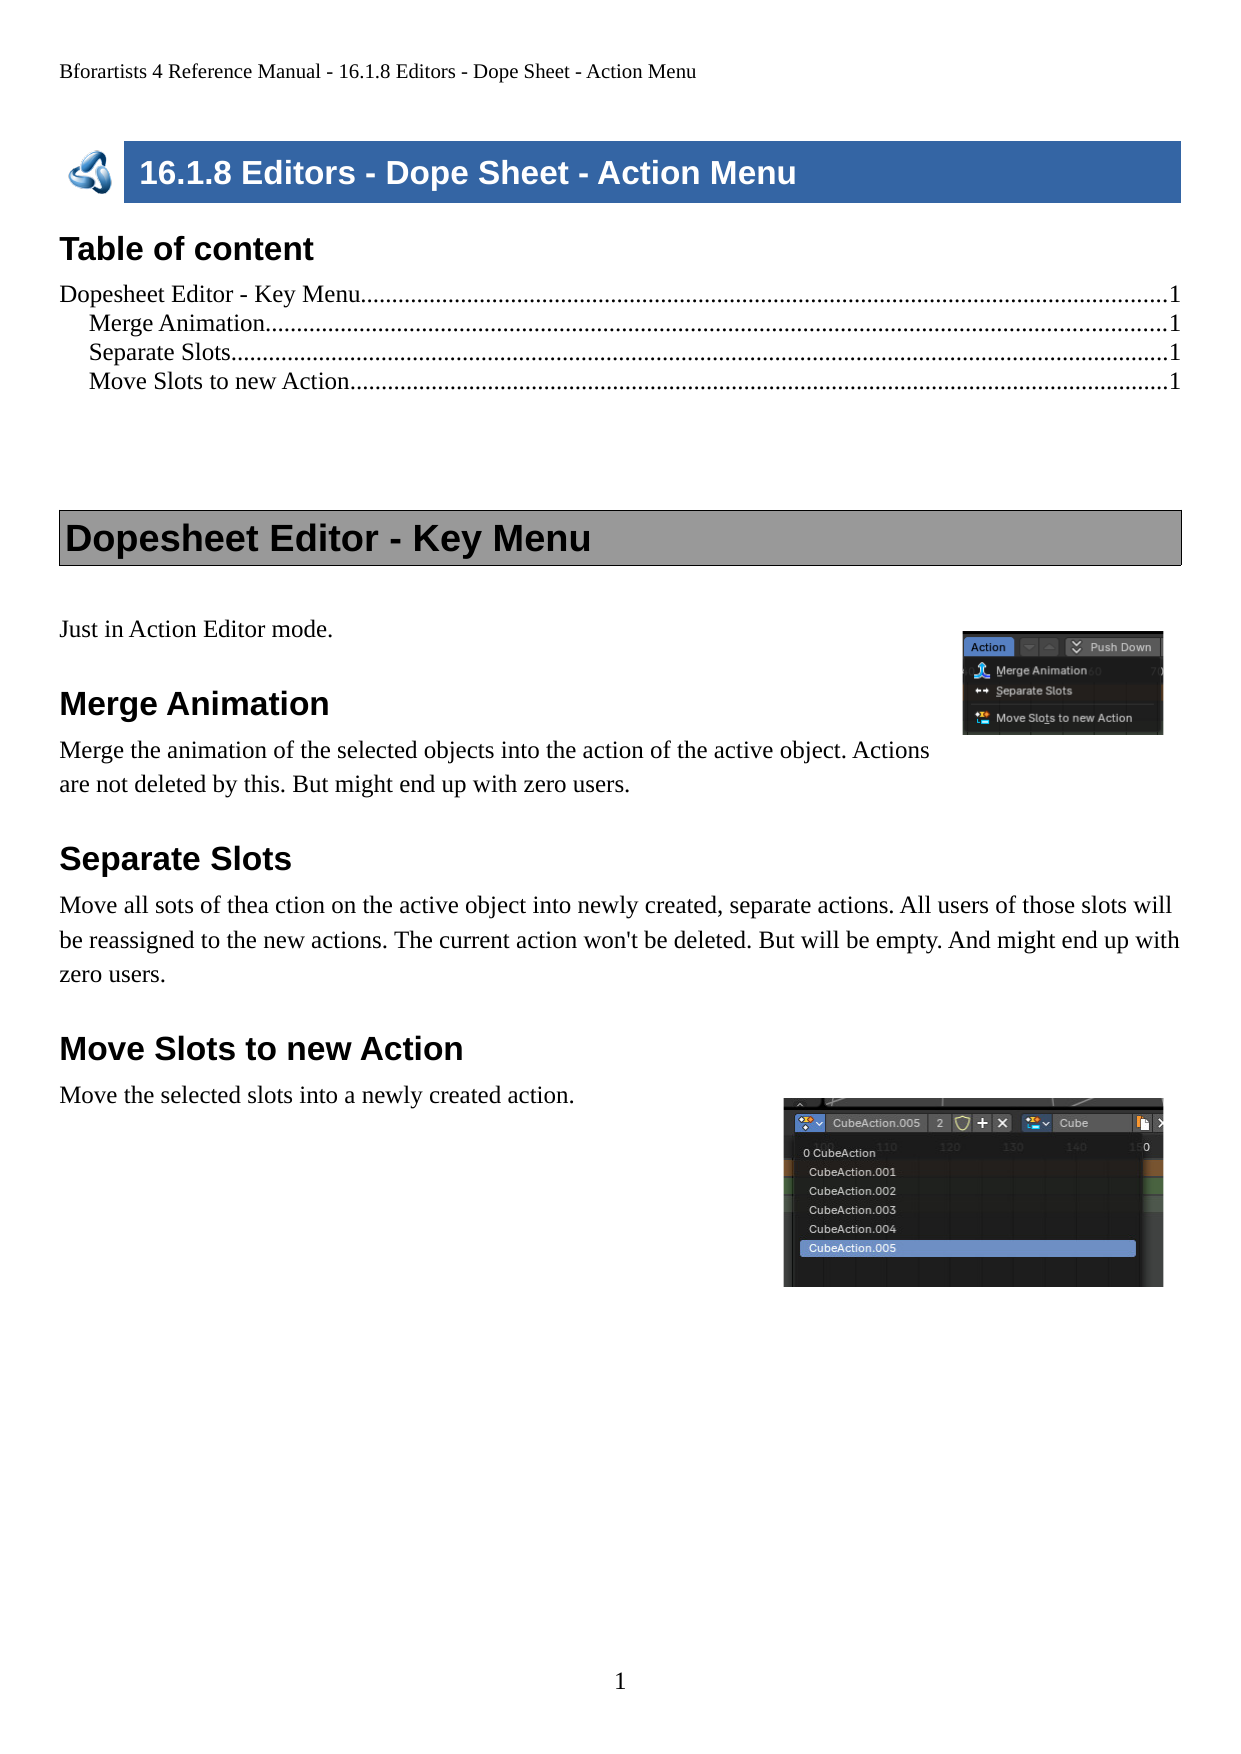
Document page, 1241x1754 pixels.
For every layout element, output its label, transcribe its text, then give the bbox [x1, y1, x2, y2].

text Move the selected slots into a newly created action. [59, 1080, 1181, 1109]
subtitle Move Slots to new Action [59, 1029, 1181, 1068]
text Move all sots of thea ction on the active object into newly created, separate actions. All users of those slots will be reassigned to the new actions. The current action won't be deleted. But will be empty. And might end up with zero users. [59, 890, 1181, 988]
picture [962, 631, 1164, 735]
text Merge the animation of the selected objects into the action of the active object. Actions are not deleted by this. But might end up with zero users. [59, 735, 1181, 798]
text Just in Action Editor mode. [59, 614, 1181, 643]
text Separate Slots 1 [88, 337, 1181, 366]
table_header 16.1.8 Editors - Dope Sheet - Action Menu [124, 141, 1181, 203]
text Merge Animation 1 [88, 308, 1181, 337]
subtitle Merge Animation [59, 684, 962, 722]
subtitle [1164, 684, 1181, 722]
table_header Dopesheet Editor - Key Menu [60, 511, 1181, 565]
text Dopesheet Editor - Key Menu 1 [59, 279, 1181, 308]
text Move Slots to new Action 1 [88, 366, 1181, 394]
table_header [59, 141, 124, 203]
picture [65, 147, 114, 197]
subtitle Separate Slots [59, 839, 1181, 878]
subtitle Table of content [59, 228, 1181, 267]
picture [783, 1098, 1164, 1287]
